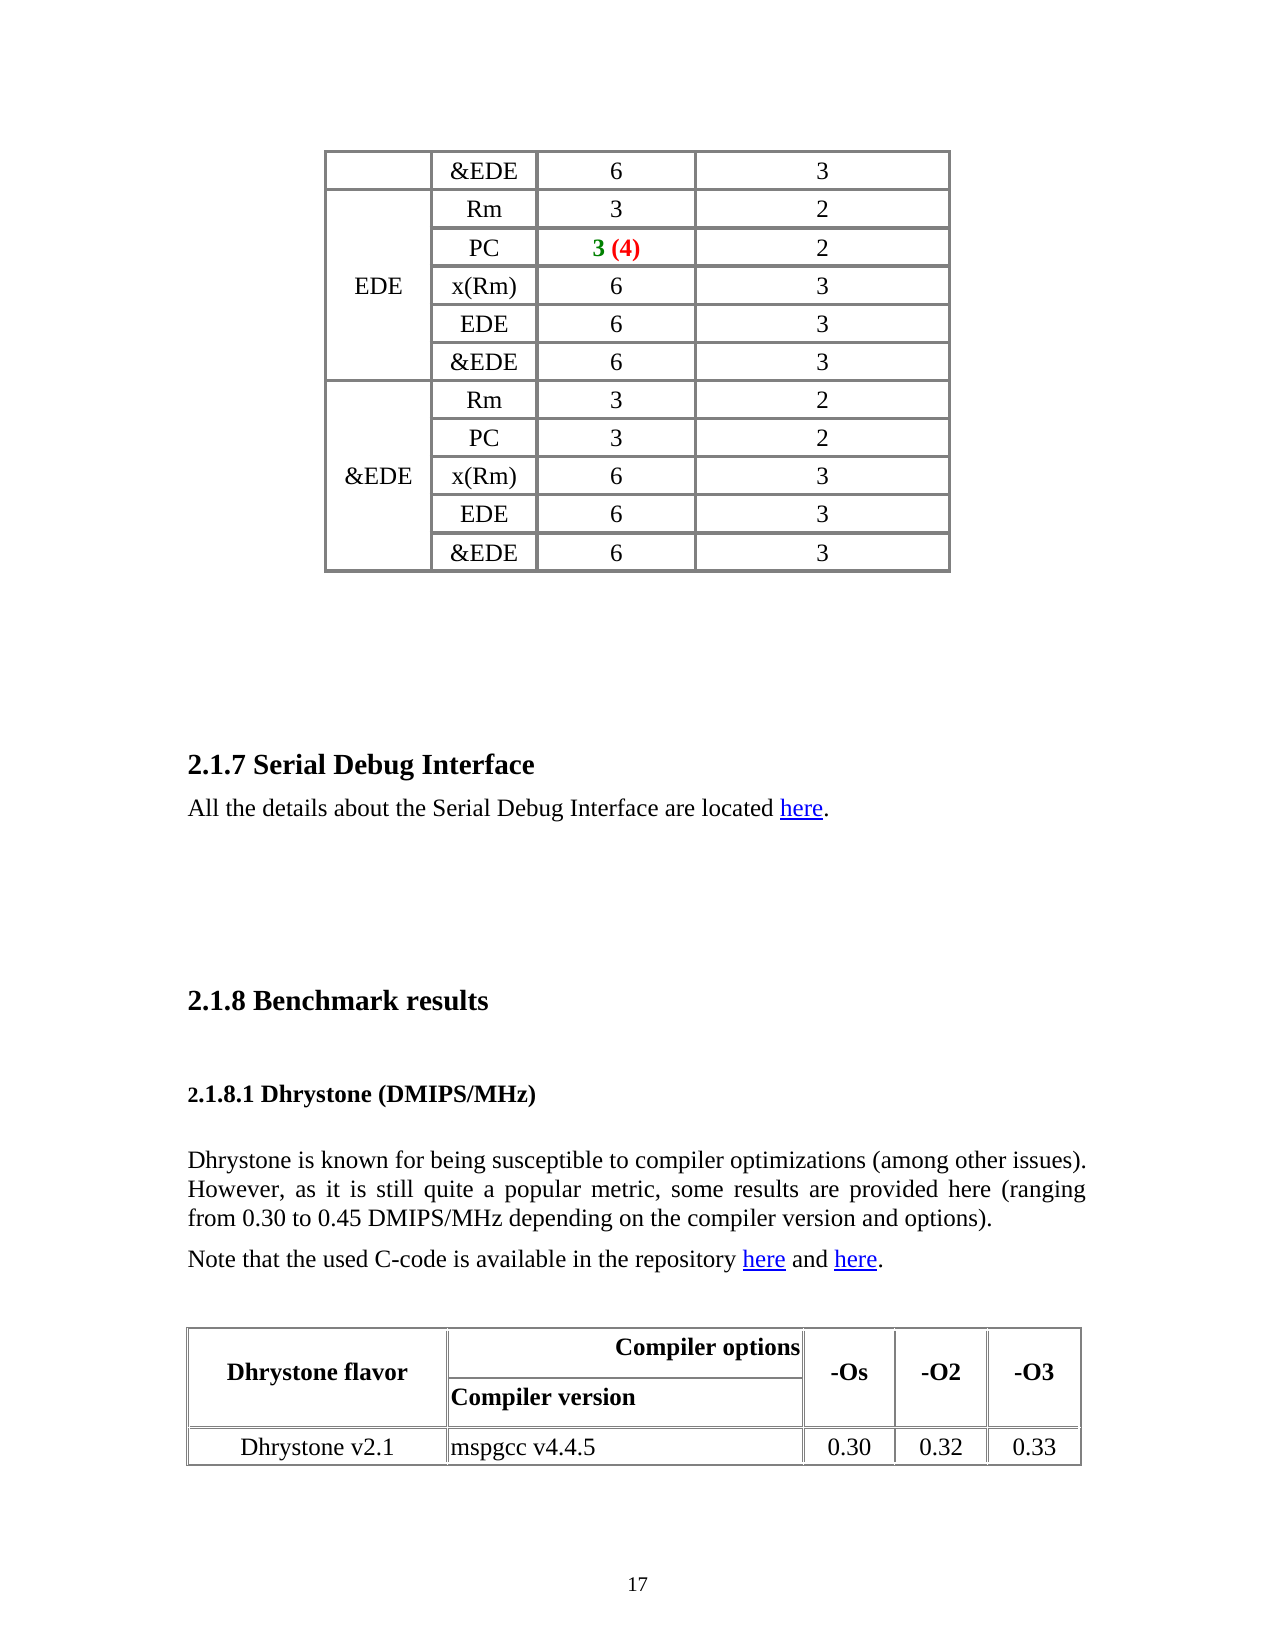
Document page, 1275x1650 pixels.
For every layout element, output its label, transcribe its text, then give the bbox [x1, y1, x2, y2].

table_cell 0.33 [987, 1426, 1080, 1463]
table_cell 6 [539, 268, 694, 302]
table_cell 3 [697, 458, 948, 493]
table_header Dhrystone flavor [189, 1329, 447, 1426]
table_cell 3 [697, 153, 948, 188]
table_cell &EDE [433, 153, 535, 188]
table_cell 3 [539, 191, 694, 226]
text Note that the used C-code is available in the repository here and here. [187, 1244, 1088, 1273]
table_header -O3 [987, 1329, 1080, 1426]
table_cell 3 [697, 306, 948, 341]
table_header Compiler options [447, 1329, 803, 1377]
table_cell mspgcc v4.4.5 [447, 1429, 803, 1463]
table_cell 2 [697, 230, 948, 264]
table_cell 2 [697, 191, 948, 226]
table_cell &EDE [433, 344, 535, 379]
table_cell 6 [539, 153, 694, 188]
table_cell EDE [433, 306, 535, 341]
table_cell 2 [697, 382, 948, 417]
table_cell 2 [697, 420, 948, 455]
table_cell &EDE [433, 535, 535, 569]
table_header -O2 [895, 1329, 987, 1426]
text All the details about the Serial Debug Interface are located here. [187, 793, 1088, 822]
table_cell x(Rm) [433, 268, 535, 302]
table_cell EDE [433, 496, 535, 531]
table_cell 3 [697, 535, 948, 569]
table_cell 3 [697, 496, 948, 531]
table_cell Dhrystone v2.1 [189, 1429, 447, 1463]
table_cell &EDE [327, 382, 430, 569]
table_cell 3 [539, 382, 694, 417]
table_cell PC [433, 230, 535, 264]
table_cell Compiler version [449, 1379, 802, 1426]
table_cell Rm [433, 382, 535, 417]
table_cell PC [433, 420, 535, 455]
subtitle 2.1.8.1 Dhrystone (DMIPS/MHz) [187, 1079, 1088, 1108]
table_cell 3 [539, 420, 694, 455]
table_cell 0.32 [895, 1429, 987, 1463]
table_cell 6 [539, 458, 694, 493]
table_cell Rm [433, 191, 535, 226]
table_cell 0.30 [804, 1429, 895, 1463]
subtitle 2.1.8 Benchmark results [187, 983, 1088, 1017]
text 2.1.7 Serial Debug Interface [187, 747, 1088, 781]
table_cell 6 [539, 344, 694, 379]
text Dhrystone is known for being susceptible to compiler optimizations (among other issues). However, as it is still quite a popular metric, some results are provided here (ranging from 0.30 to 0.45 DMIPS/MHz depending on the compiler version and options). [187, 1146, 1088, 1232]
table_header -Os [804, 1328, 895, 1426]
table_cell 6 [539, 496, 694, 531]
table_cell EDE [327, 191, 430, 379]
table_cell 3 [697, 344, 948, 379]
table_cell x(Rm) [433, 458, 535, 493]
table_cell 3 [697, 268, 948, 302]
table_cell 6 [539, 535, 694, 569]
table_cell 6 [539, 306, 694, 341]
table_cell 3 (4) [539, 230, 694, 264]
table_cell [327, 153, 430, 188]
